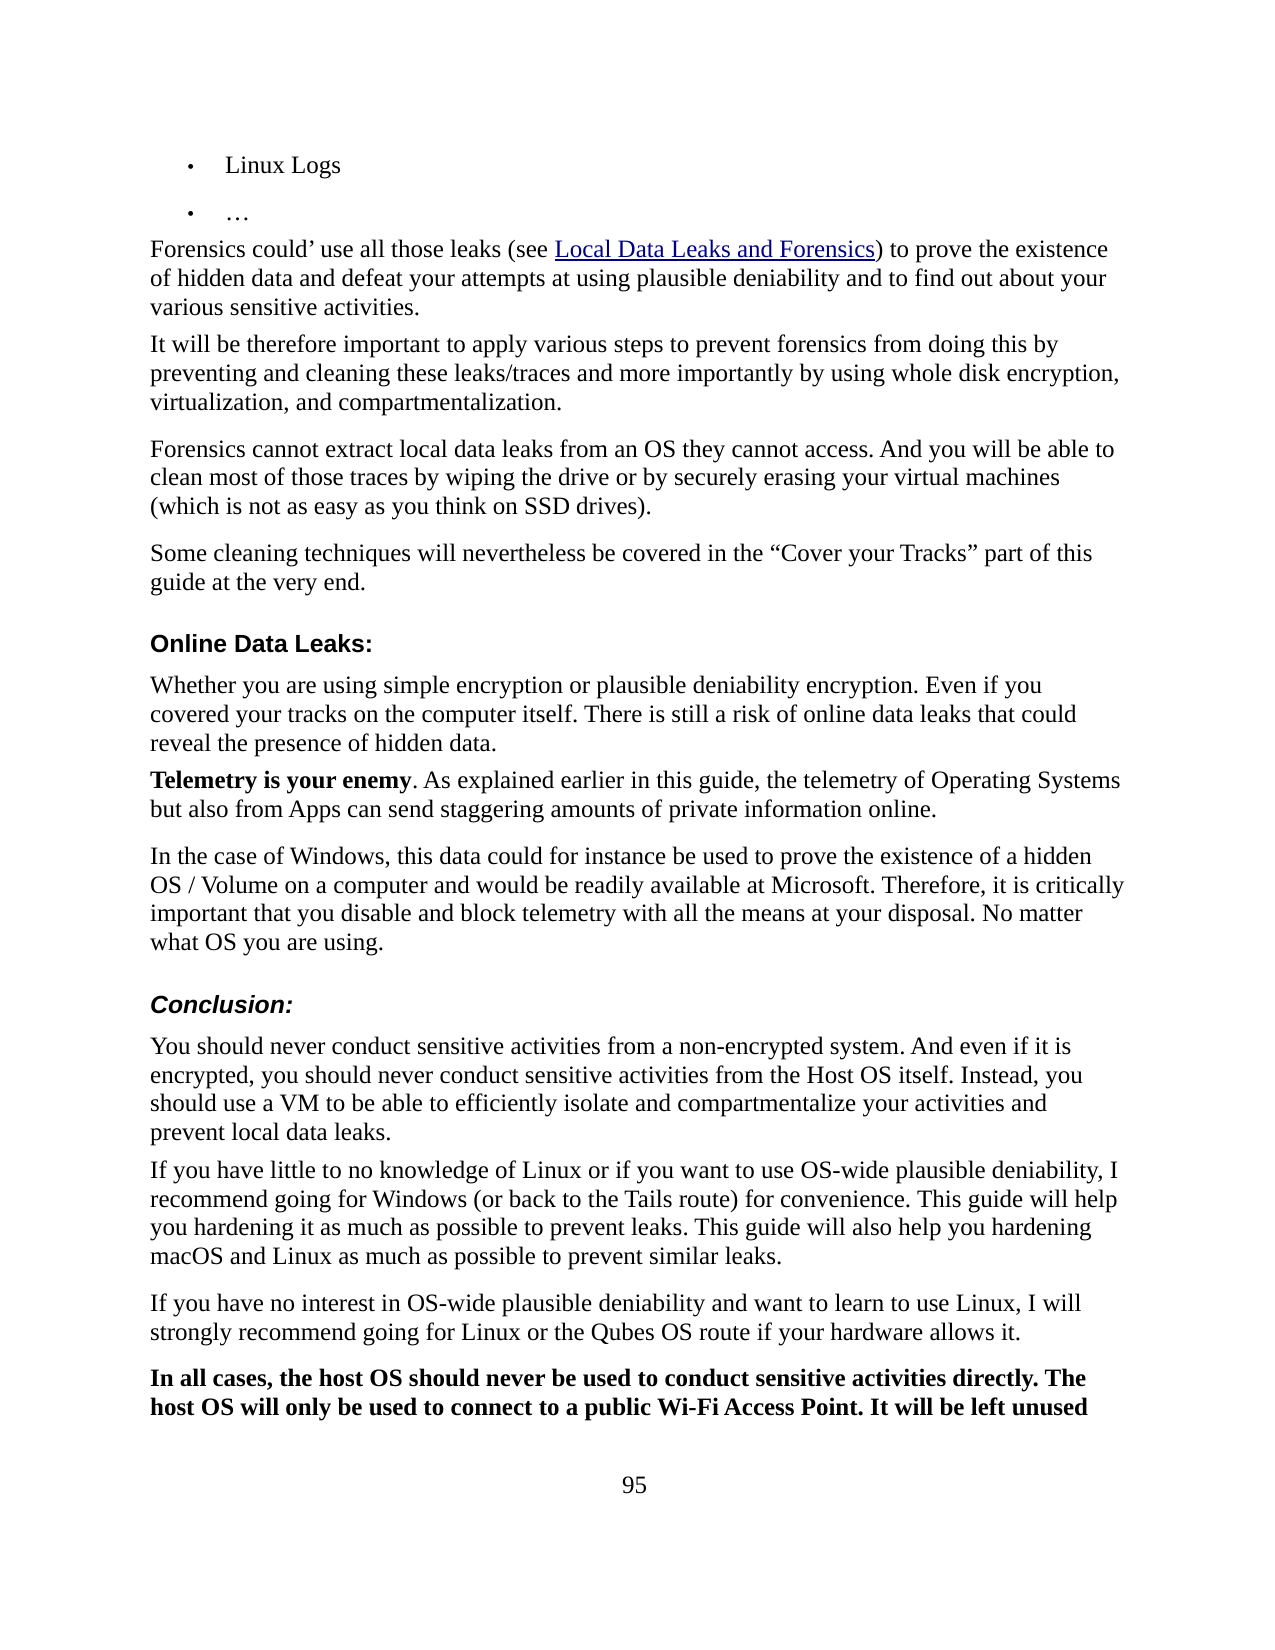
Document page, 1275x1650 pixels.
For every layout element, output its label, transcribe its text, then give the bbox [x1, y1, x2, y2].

list … [187, 197, 1125, 225]
text Forensics could’ use all those leaks (see Local Data Leaks and Forensics) to prove the existence of hidden data and defeat your attempts at using plausible deniability and to find out about your various sensitive activities. [150, 234, 1125, 321]
subtitle Online Data Leaks: [150, 629, 1125, 658]
list Linux Logs [187, 150, 1125, 179]
text In the case of Windows, this data could for instance be used to prove the existence of a hidden OS / Volume on a computer and would be readily available at Microsoft. Therefore, it is critically important that you disable and block telemetry with all the means at your disposal. No matter what OS you are using. [150, 841, 1125, 956]
text Telemetry is your enemy. As explained earlier in this guide, the telemetry of Operating Systems but also from Apps can send staggering amounts of private information online. [150, 766, 1125, 823]
text If you have no interest in OS-wide plausible deniability and want to learn to use Linux, I will strongly recommend going for Linux or the Qubes OS route if your hardware allows it. [150, 1288, 1125, 1345]
text You should never conduct sensitive activities from a non-encrypted system. And even if it is encrypted, you should never conduct sensitive activities from the Host OS itself. Instead, you should use a VM to be able to efficiently isolate and compartmentalize your activities and prevent local data leaks. [150, 1031, 1125, 1146]
text Some cleaning techniques will nevertheless be covered in the “Cover your Tracks” part of this guide at the very end. [150, 538, 1125, 595]
text Whether you are using simple encryption or plausible deniability encryption. Even if you covered your tracks on the computer itself. There is still a risk of online data leaks that could reveal the presence of hidden data. [150, 670, 1125, 757]
text Forensics cannot extract local data leaks from an OS they cannot access. And you will be able to clean most of those traces by wiping the drive or by securely erasing your virtual machines (which is not as easy as you think on SSD drives). [150, 434, 1125, 520]
subtitle Conclusion: [150, 990, 1125, 1018]
text In all cases, the host OS should never be used to conduct sensitive activities directly. The host OS will only be used to connect to a public Wi-Fi Access Point. It will be left unused [150, 1363, 1125, 1421]
text It will be therefore important to apply various steps to prevent forensics from doing this by preventing and cleaning these leaks/traces and more importantly by using whole disk encryption, virtualization, and compartmentalization. [150, 329, 1125, 416]
text If you have little to no knowledge of Linux or if you want to use OS-wide plausible deniability, I recommend going for Windows (or back to the Tails route) for convenience. This guide will help you hardening it as much as possible to prevent leaks. This guide will also help you hardening macOS and Linux as much as possible to prevent similar leaks. [150, 1155, 1125, 1270]
